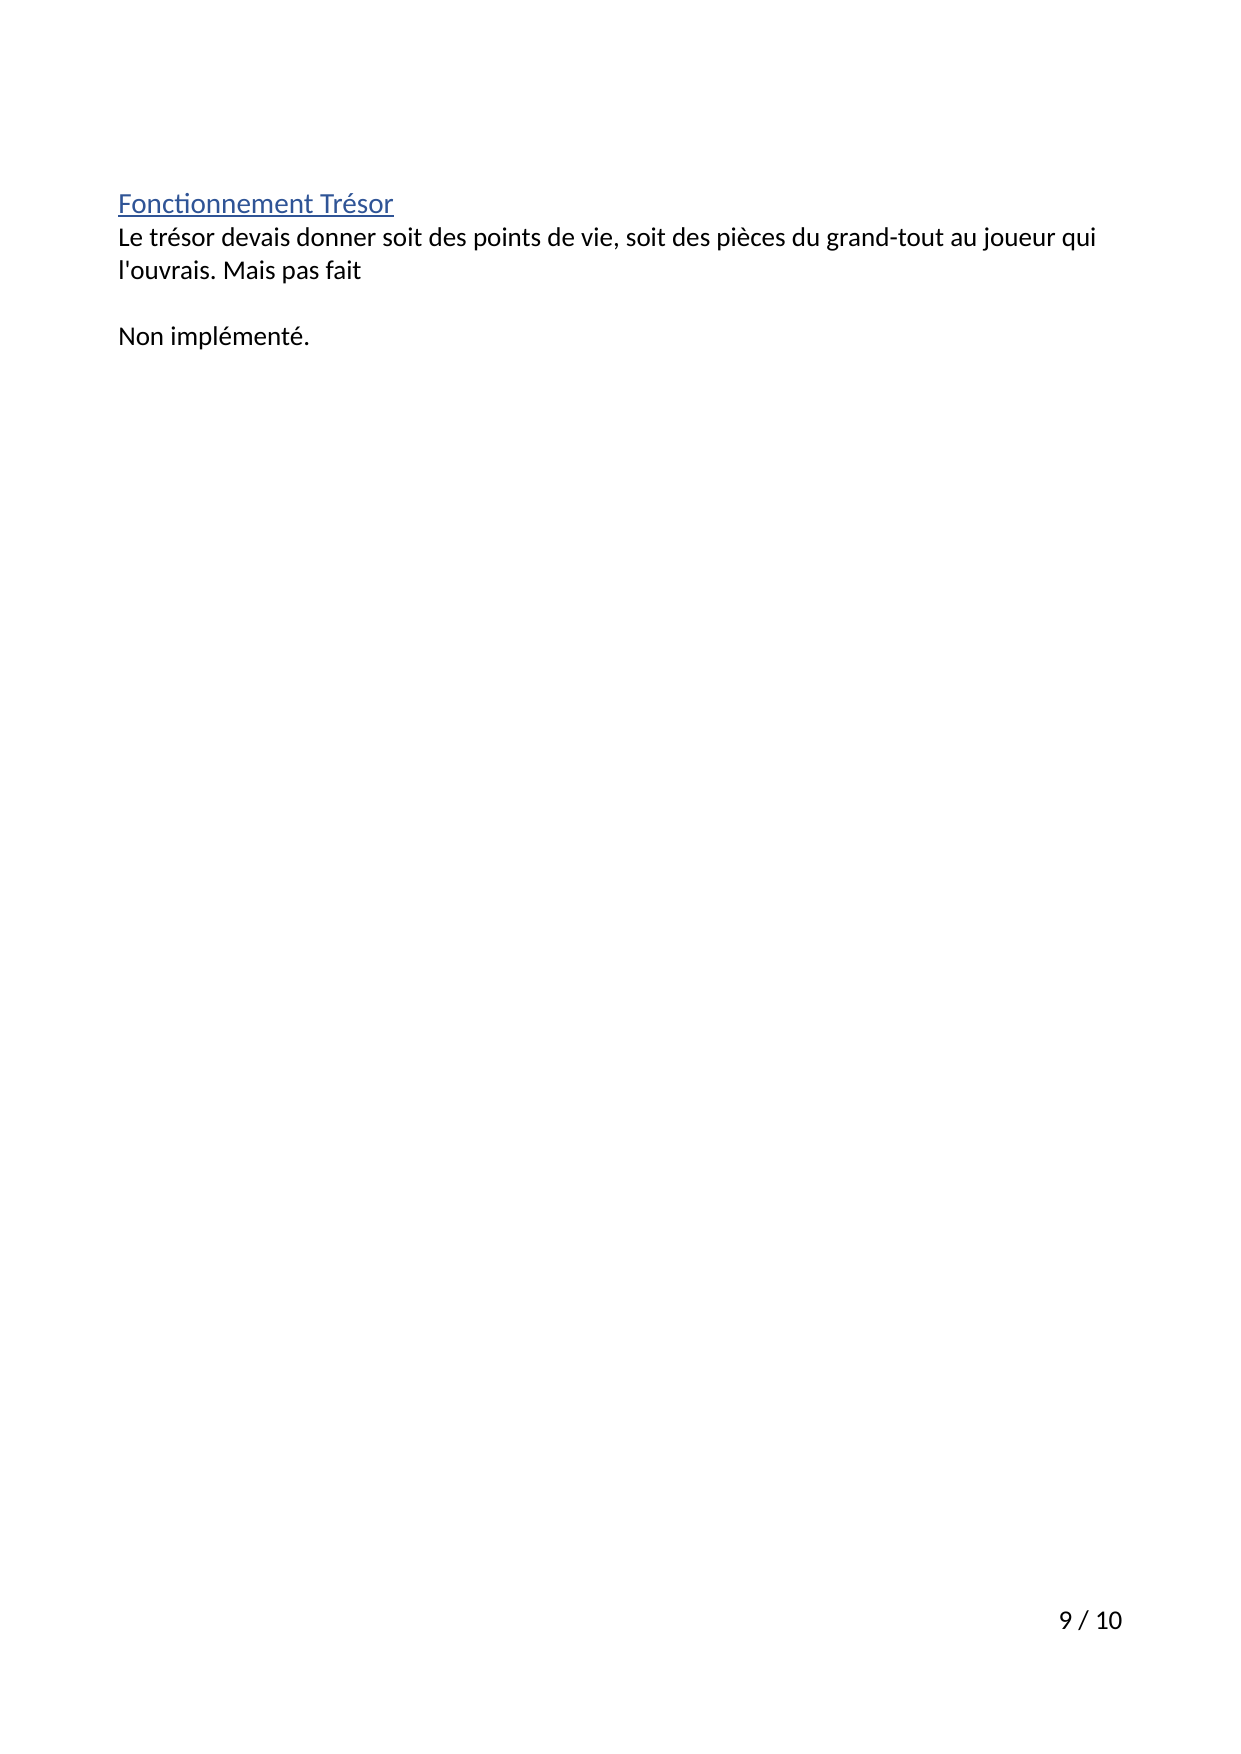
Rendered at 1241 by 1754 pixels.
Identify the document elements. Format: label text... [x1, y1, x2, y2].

text Le trésor devais donner soit des points de vie, soit des pièces du grand-tout au joueur qui l'ouvrais. Mais pas fait [118, 220, 1122, 286]
text Non implémenté. [118, 319, 1122, 352]
subtitle Fonctionnement Trésor [118, 185, 1122, 220]
